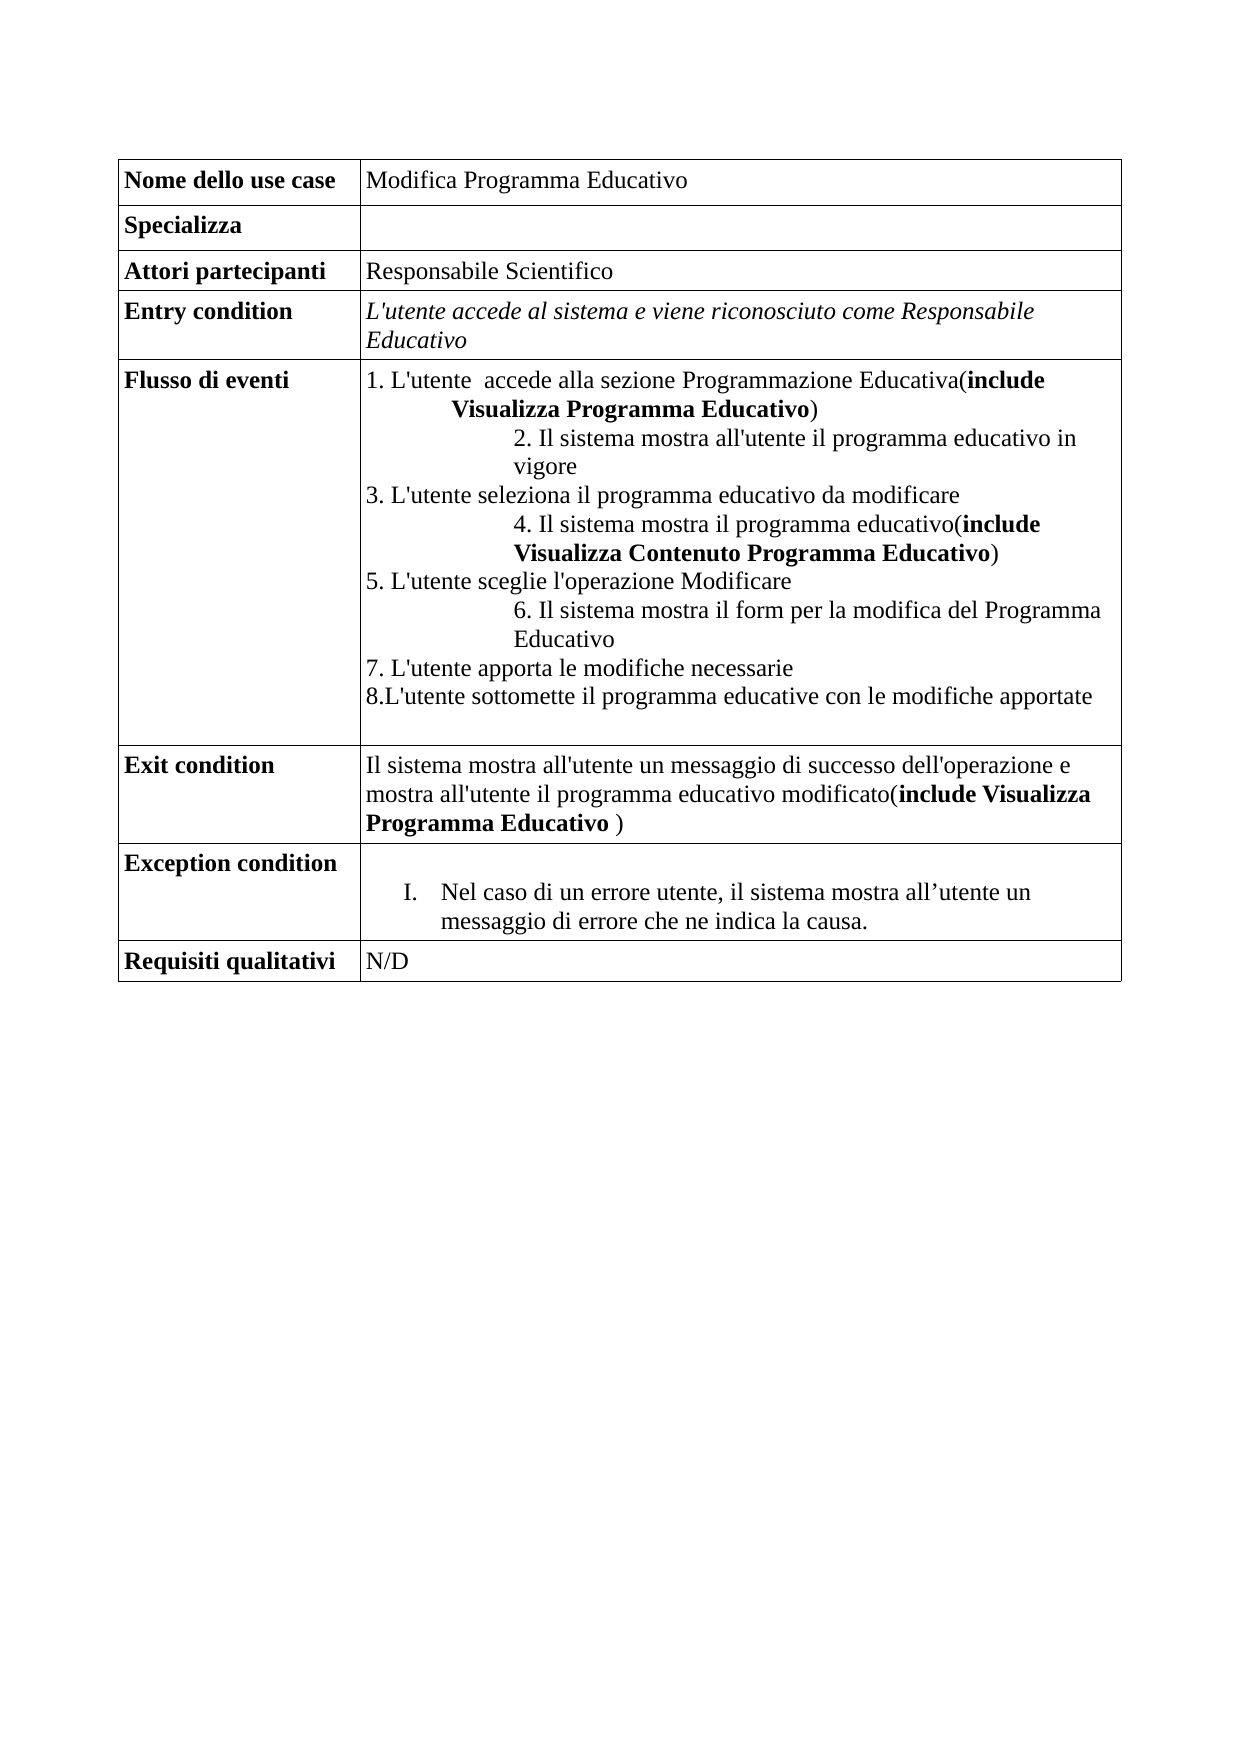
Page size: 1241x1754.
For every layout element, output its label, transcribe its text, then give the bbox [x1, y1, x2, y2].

table_cell Exit condition [119, 746, 360, 842]
table_cell L'utente accede al sistema e viene riconosciuto come Responsabile Educativo [361, 291, 1121, 359]
table_cell Entry condition [119, 291, 360, 359]
table_header Nome dello use case [119, 160, 360, 205]
table_cell Il sistema mostra all'utente un messaggio di successo dell'operazione e mostra all'utente il programma educativo modificato(include Visualizza Programma Educativo ) [361, 746, 1121, 842]
table_cell N/D [361, 941, 1121, 981]
table_cell Nel caso di un errore utente, il sistema mostra all’utente un messaggio di errore che ne indica la causa. [361, 844, 1121, 940]
table_cell L'utente accede alla sezione Programmazione Educativa(include Visualizza Programma Educativo) Il sistema mostra all'utente il programma educativo in vigore L'utente seleziona il programma educativo da modificare Il sistema mostra il programma educativo(include Visualizza Contenuto Programma Educativo) L'utente sceglie l'operazione Modificare Il sistema mostra il form per la modifica del Programma Educativo L'utente apporta le modifiche necessarie 8.L'utente sottomette il programma educative con le modifiche apportate [361, 360, 1121, 745]
table_cell Flusso di eventi [119, 360, 360, 745]
table_cell Attori partecipanti [119, 251, 360, 290]
table_cell Specializza [119, 206, 360, 250]
table_cell Requisiti qualitativi [119, 941, 360, 981]
table_cell Exception condition [119, 844, 360, 940]
table_cell Responsabile Scientifico [361, 251, 1121, 290]
table_header Modifica Programma Educativo [361, 160, 1121, 205]
table_cell [361, 206, 1121, 250]
